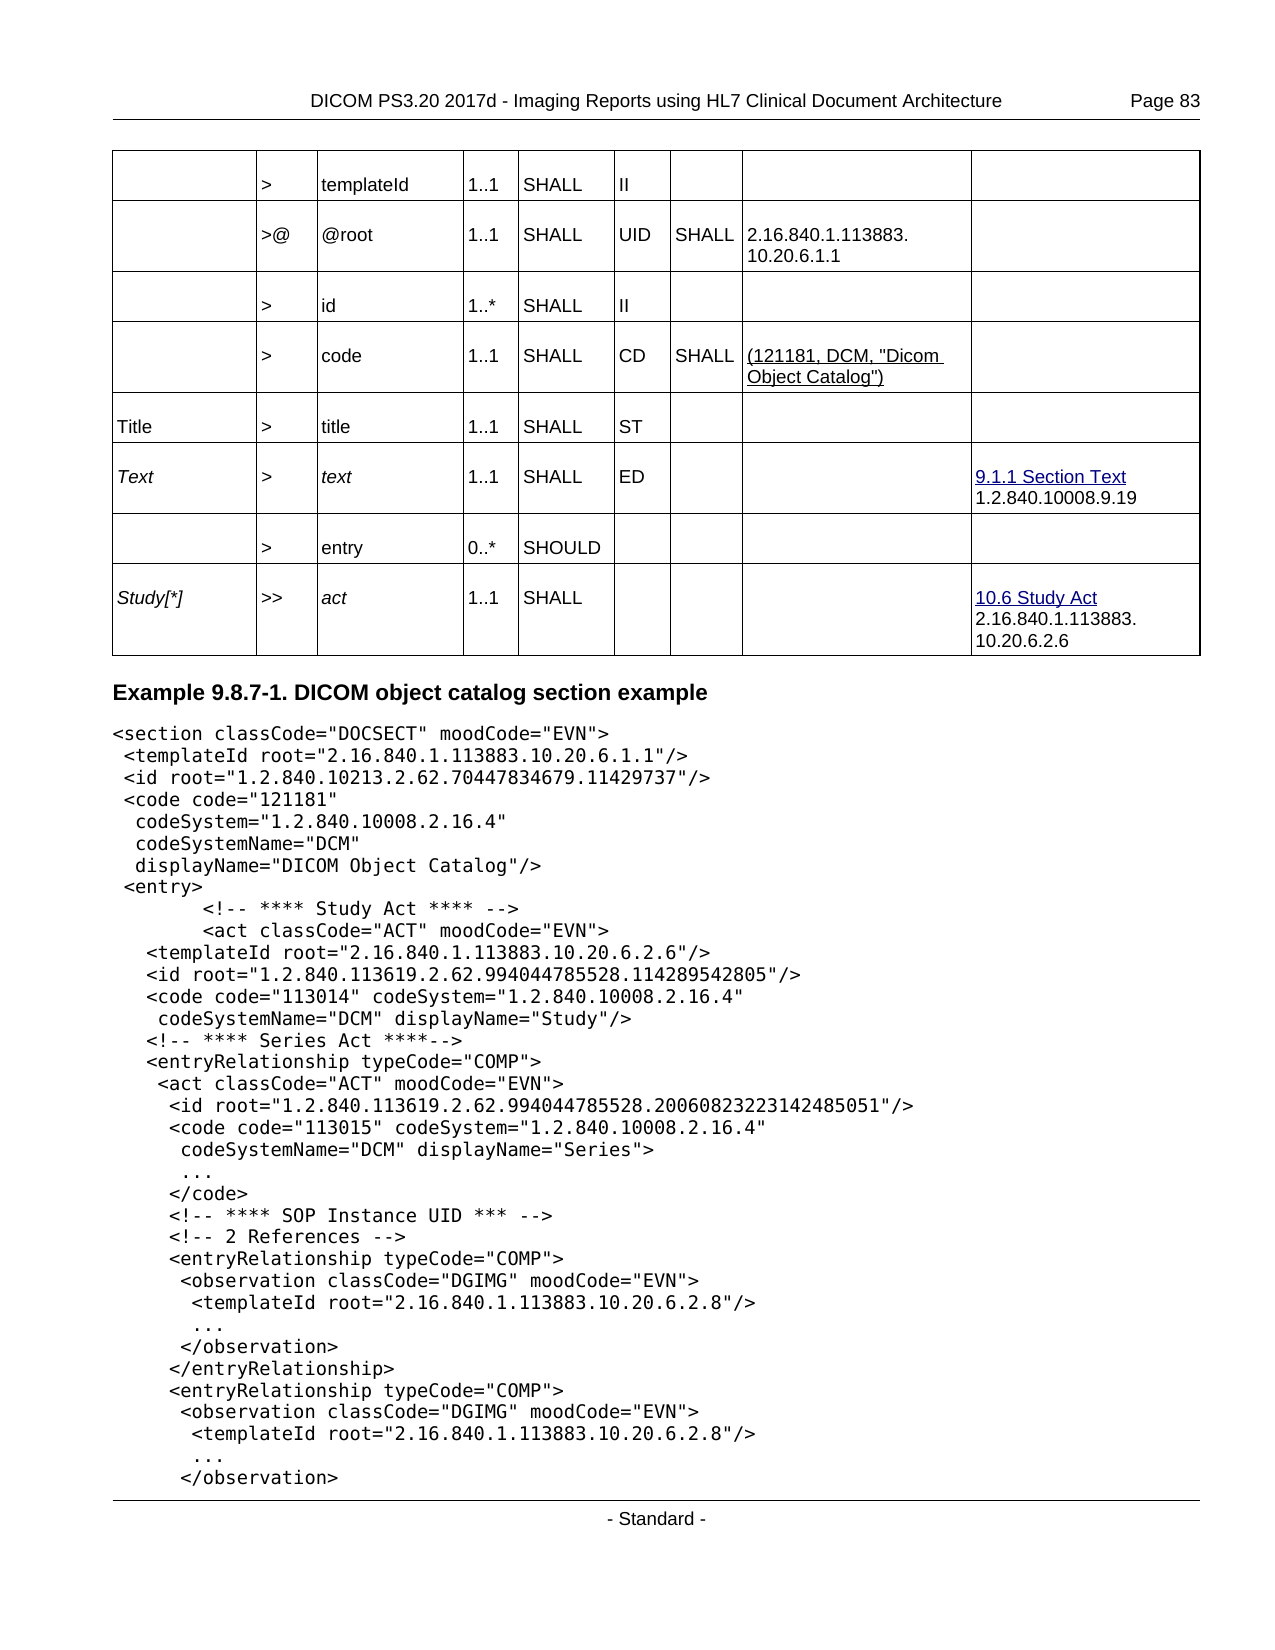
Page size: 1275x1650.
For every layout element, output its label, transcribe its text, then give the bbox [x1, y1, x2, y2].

table_cell >@ [257, 201, 317, 271]
table_cell SHALL [519, 151, 614, 200]
table_cell [671, 443, 742, 513]
table_cell 1..1 [464, 151, 518, 200]
table_cell [972, 151, 1199, 200]
table_cell id [318, 272, 463, 321]
table_cell 0..* [464, 514, 518, 562]
table_cell [743, 564, 971, 655]
table_cell [113, 201, 256, 271]
table_cell II [615, 272, 670, 321]
table_cell act [318, 564, 463, 655]
text Example 9.8.7-1. DICOM object catalog section example [112, 679, 1200, 705]
table_cell [743, 272, 971, 321]
table_cell @root [318, 201, 463, 271]
table_cell 2.16.840.1.113883.​10.20.6.1.1 [743, 201, 971, 271]
table_cell title [318, 393, 463, 442]
table_cell [113, 514, 256, 562]
table_cell SHALL [519, 393, 614, 442]
table_cell > [257, 151, 317, 200]
table_cell [743, 443, 971, 513]
table_cell [615, 514, 670, 562]
table_cell [671, 151, 742, 200]
table_cell [113, 322, 256, 392]
table_cell [743, 393, 971, 442]
table_cell SHALL [519, 272, 614, 321]
table_cell [615, 564, 670, 655]
table_cell (121181, DCM, "Dicom Object Catalog") [743, 322, 971, 392]
table_cell SHALL [519, 443, 614, 513]
table_cell [671, 514, 742, 562]
table_cell CD [615, 322, 670, 392]
table_cell [972, 322, 1199, 392]
table_cell 1..1 [464, 393, 518, 442]
table_cell text [318, 443, 463, 513]
table_cell Study[*] [113, 564, 256, 655]
table_cell ST [615, 393, 670, 442]
table_cell > [257, 272, 317, 321]
table_cell SHALL [519, 201, 614, 271]
table_cell [671, 564, 742, 655]
table_cell 1..1 [464, 564, 518, 655]
table_cell SHALL [519, 322, 614, 392]
table_cell [972, 201, 1199, 271]
table_cell 1..* [464, 272, 518, 321]
table_cell 10.6 Study Act 2.16.840.1.113883.​10.20.6.2.6 [972, 564, 1199, 655]
table_cell [743, 151, 971, 200]
text <section classCode="DOCSECT" moodCode="EVN"> <templateId root="2.16.840.1.113883.10.20.6.1.1"/> <id root="1.2.840.10213.2.62.70447834679.11429737"/> <code code="121181" codeSystem="1.2.840.10008.2.16.4" codeSystemName="DCM" displayName="DICOM Object Catalog"/> <entry> <!-- **** Study Act **** --> <act classCode="ACT" moodCode="EVN"> <templateId root="2.16.840.1.113883.10.20.6.2.6"/> <id root="1.2.840.113619.2.62.994044785528.114289542805"/> <code code="113014" codeSystem="1.2.840.10008.2.16.4" codeSystemName="DCM" displayName="Study"/> <!-- **** Series Act ****--> <entryRelationship typeCode="COMP"> <act classCode="ACT" moodCode="EVN"> <id root="1.2.840.113619.2.62.994044785528.20060823223142485051"/> <code code="113015" codeSystem="1.2.840.10008.2.16.4" codeSystemName="DCM" displayName="Series"> ... </code> <!-- **** SOP Instance UID *** --> <!-- 2 References --> <entryRelationship typeCode="COMP"> <observation classCode="DGIMG" moodCode="EVN"> <templateId root="2.16.840.1.113883.10.20.6.2.8"/> ... </observation> </entryRelationship> <entryRelationship typeCode="COMP"> <observation classCode="DGIMG" moodCode="EVN"> <templateId root="2.16.840.1.113883.10.20.6.2.8"/> ... </observation> [112, 723, 1200, 1489]
table_cell UID [615, 201, 670, 271]
table_cell code [318, 322, 463, 392]
table_cell SHALL [671, 322, 742, 392]
table_cell 9.1.1 Section Text 1.2.840.10008.9.19 [972, 443, 1199, 513]
table_cell > [257, 514, 317, 562]
table_cell > [257, 322, 317, 392]
table_cell 1..1 [464, 322, 518, 392]
table_cell SHOULD [519, 514, 614, 562]
table_cell [671, 393, 742, 442]
table_cell template​Id [318, 151, 463, 200]
table_cell > [257, 393, 317, 442]
table_cell Title [113, 393, 256, 442]
table_cell II [615, 151, 670, 200]
table_cell [743, 514, 971, 562]
table_cell [113, 151, 256, 200]
table_cell SHALL [671, 201, 742, 271]
table_cell ED [615, 443, 670, 513]
table_cell entry [318, 514, 463, 562]
table_cell [113, 272, 256, 321]
table_cell 1..1 [464, 201, 518, 271]
table_cell [671, 272, 742, 321]
table_cell [972, 272, 1199, 321]
table_cell Text [113, 443, 256, 513]
table_cell SHALL [519, 564, 614, 655]
table_cell [972, 393, 1199, 442]
table_cell 1..1 [464, 443, 518, 513]
table_cell > [257, 443, 317, 513]
table_cell [972, 514, 1199, 562]
table_cell >> [257, 564, 317, 655]
